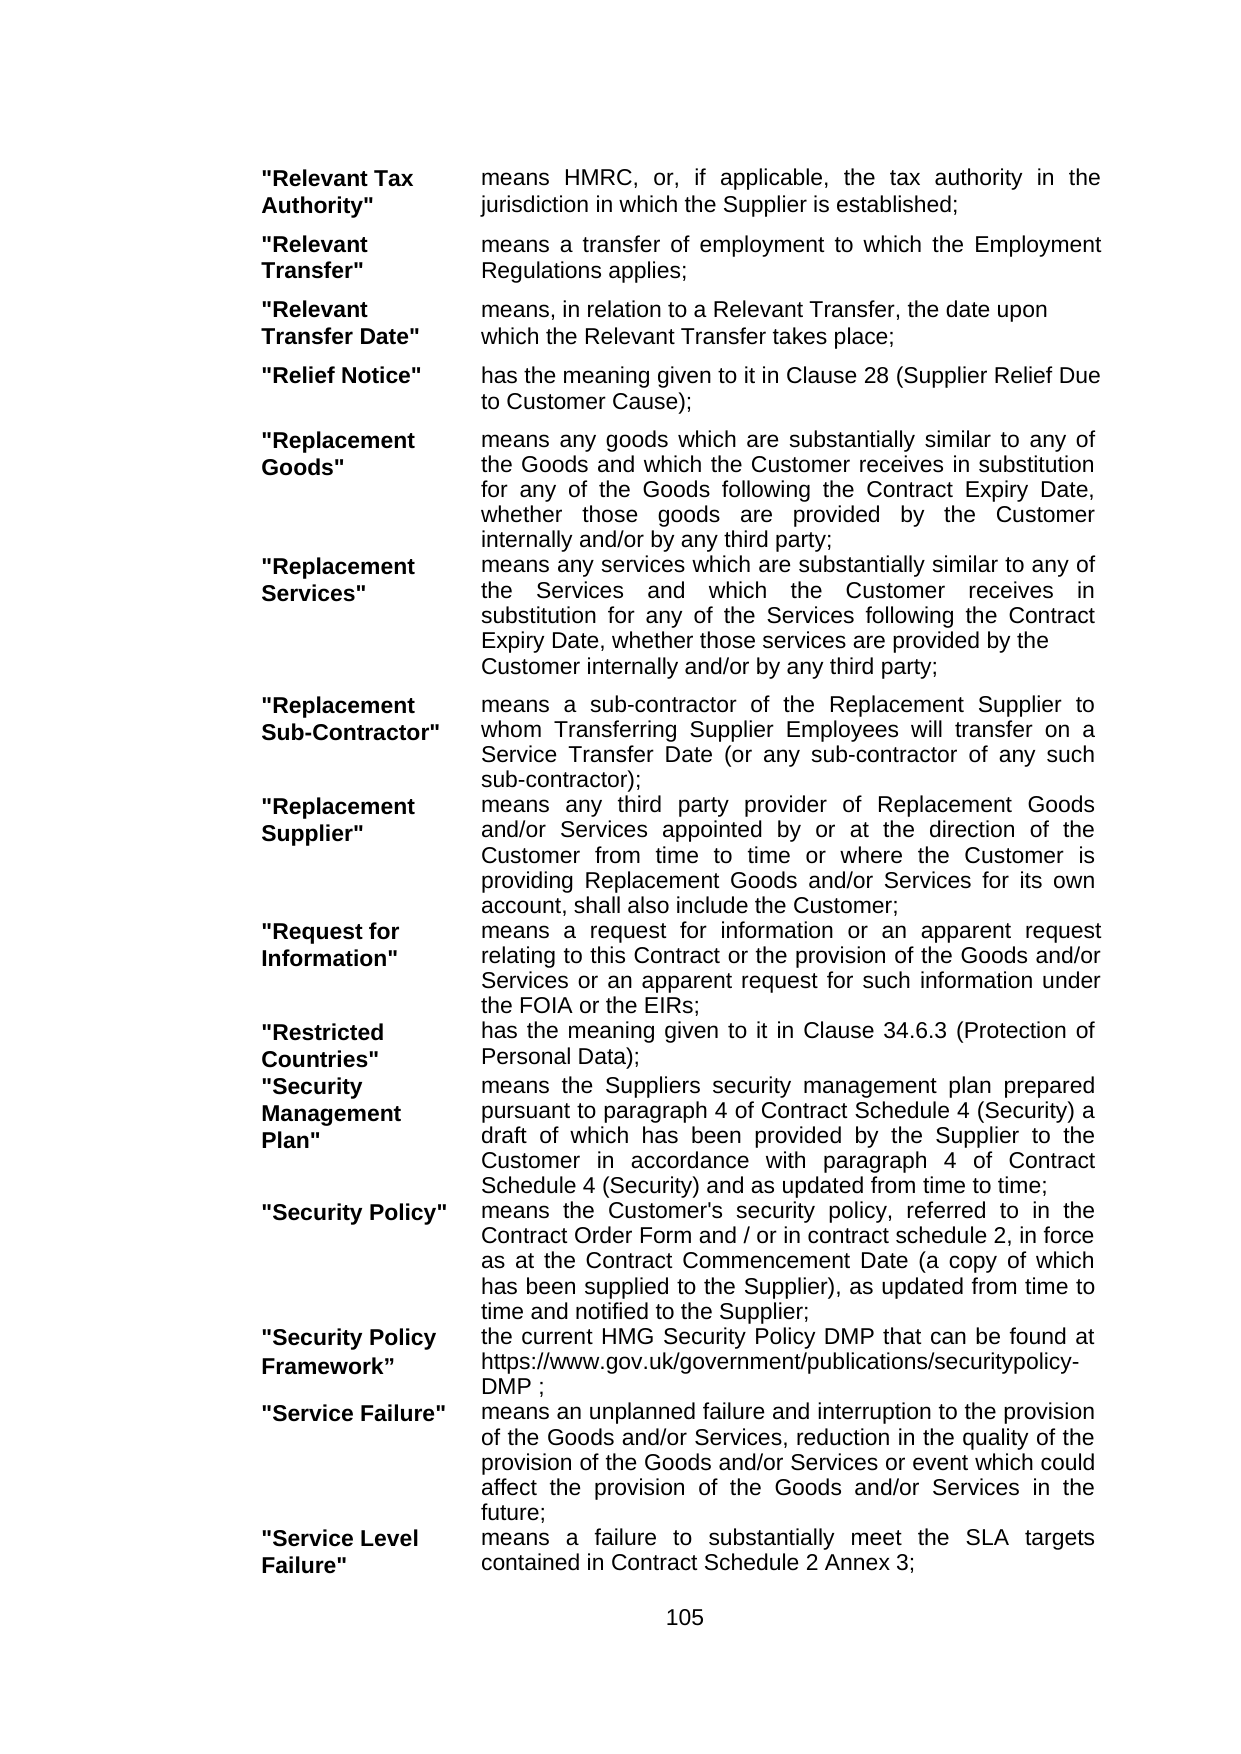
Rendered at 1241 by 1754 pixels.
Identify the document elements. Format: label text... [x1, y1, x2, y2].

table_cell means a sub-contractor of the Replacement Supplier to whom Transferring Supplier Employees will transfer on a Service Transfer Date (or any sub-contractor of any such sub-contractor); [470, 692, 1113, 793]
table_cell "Relief Notice" [250, 362, 469, 427]
table_cell means any third party provider of Replacement Goods and/or Services appointed by or at the direction of the Customer from time to time or where the Customer is providing Replacement Goods and/or Services for its own account, shall also include the Customer; [470, 793, 1113, 918]
table_cell means any services which are substantially similar to any of the Services and which the Customer receives in substitution for any of the Services following the Contract Expiry Date, whether those services are provided by the Customer internally and/or by any third party; [470, 553, 1113, 692]
table_cell "Security Policy Framework” [250, 1324, 469, 1400]
table_cell means, in relation to a Relevant Transfer, the date upon which the Relevant Transfer takes place; [470, 296, 1113, 362]
table_cell has the meaning given to it in Clause 28 (Supplier Relief Due to Customer Cause); [470, 362, 1113, 427]
table_cell "Security Management Plan" [250, 1073, 469, 1199]
table_cell "Relevant Tax Authority" [250, 150, 469, 231]
table_cell means a transfer of employment to which the Employment Regulations applies; [470, 231, 1113, 296]
table_cell "Replacement Supplier" [250, 793, 469, 918]
table_cell means a request for information or an apparent request relating to this Contract or the provision of the Goods and/or Services or an apparent request for such information under the FOIA or the EIRs; [470, 918, 1113, 1019]
table_cell means an unplanned failure and interruption to the provision of the Goods and/or Services, reduction in the quality of the provision of the Goods and/or Services or event which could affect the provision of the Goods and/or Services in the future; [470, 1400, 1113, 1525]
table_cell "Replacement Sub-Contractor" [250, 692, 469, 793]
table_cell "Service Level Failure" [250, 1525, 469, 1579]
table_cell means any goods which are substantially similar to any of the Goods and which the Customer receives in substitution for any of the Goods following the Contract Expiry Date, whether those goods are provided by the Customer internally and/or by any third party; [470, 427, 1113, 553]
table_cell "Request for Information" [250, 918, 469, 1019]
table_cell means HMRC, or, if applicable, the tax authority in the jurisdiction in which the Supplier is established; [470, 150, 1113, 231]
table_cell means the Suppliers security management plan prepared pursuant to paragraph 4 of Contract Schedule 4 (Security) a draft of which has been provided by the Supplier to the Customer in accordance with paragraph 4 of Contract Schedule 4 (Security) and as updated from time to time; [470, 1073, 1113, 1199]
table_cell "Security Policy" [250, 1199, 469, 1324]
table_cell means the Customer's security policy, referred to in the Contract Order Form and / or in contract schedule 2, in force as at the Contract Commencement Date (a copy of which has been supplied to the Supplier), as updated from time to time and notified to the Supplier; [470, 1199, 1113, 1324]
table_cell "Replacement Goods" [250, 427, 469, 553]
table_cell the current HMG Security Policy DMP that can be found at https://www.gov.uk/government/publications/securitypolicy-DMP ; [470, 1324, 1113, 1400]
table_cell "Service Failure" [250, 1400, 469, 1525]
table_cell "Relevant Transfer Date" [250, 296, 469, 362]
table_cell means a failure to substantially meet the SLA targets contained in Contract Schedule 2 Annex 3; [470, 1525, 1113, 1579]
table_cell "Replacement Services" [250, 553, 469, 692]
table_cell "Restricted Countries" [250, 1019, 469, 1073]
table_cell "Relevant Transfer" [250, 231, 469, 296]
table_cell has the meaning given to it in Clause 34.6.3 (Protection of Personal Data); [470, 1019, 1113, 1073]
